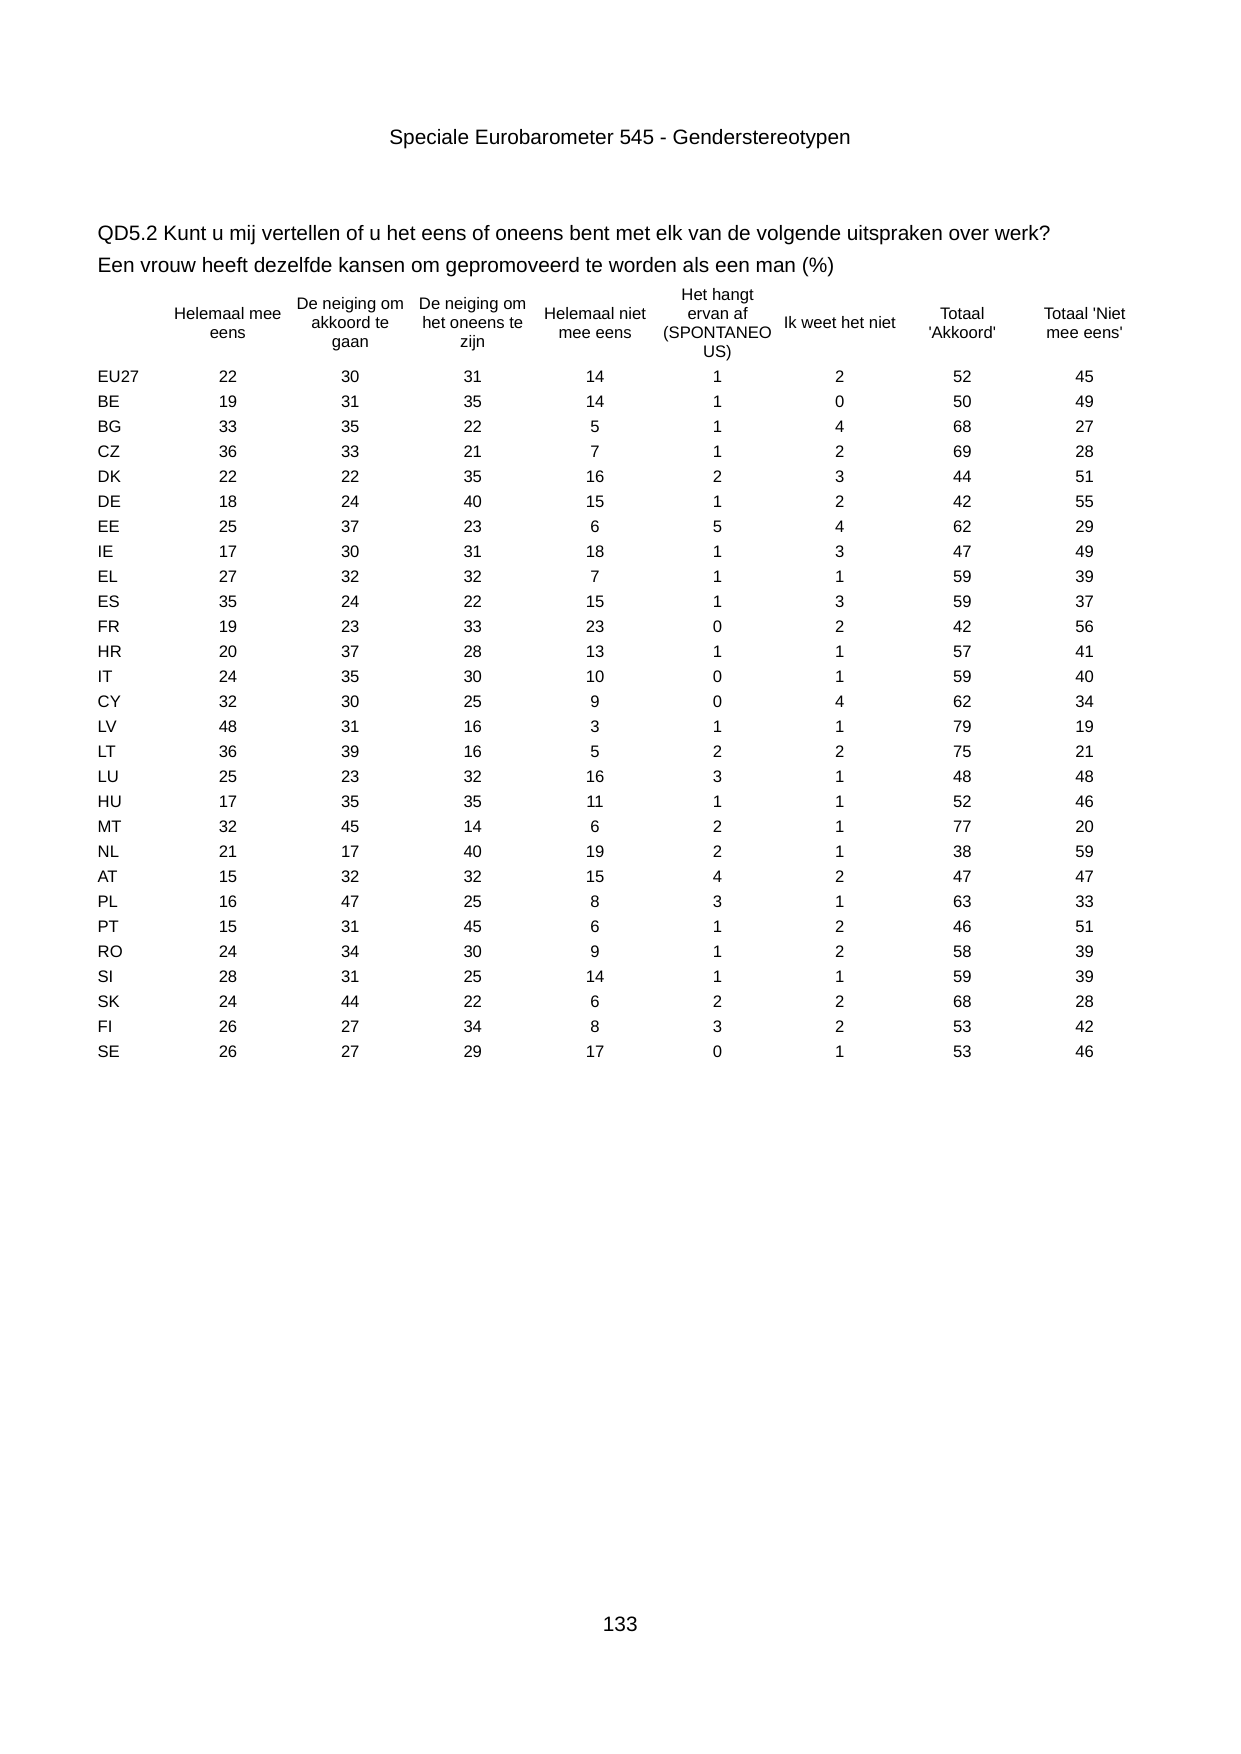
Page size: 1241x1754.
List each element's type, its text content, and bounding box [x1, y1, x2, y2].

table_cell PL [95, 889, 166, 914]
table_cell 50 [901, 389, 1023, 414]
table_cell 37 [1023, 589, 1146, 614]
table_cell 0 [779, 389, 901, 414]
table_cell 1 [656, 589, 778, 614]
table_cell 2 [656, 814, 778, 839]
table_cell 16 [411, 714, 534, 739]
table_cell 17 [534, 1039, 656, 1064]
table_cell 21 [1023, 739, 1146, 764]
table_cell 44 [289, 989, 411, 1014]
table_cell 32 [289, 564, 411, 589]
table_cell 35 [289, 414, 411, 439]
table_cell 59 [901, 589, 1023, 614]
table_cell 1 [656, 364, 778, 389]
table_cell 35 [411, 389, 534, 414]
table_cell 1 [656, 489, 778, 514]
table_cell 24 [166, 989, 289, 1014]
table_header QD5.2 Kunt u mij vertellen of u het eens of oneens bent met elk van de volgende uitspraken over werk? [95, 217, 1146, 249]
table_cell 3 [779, 589, 901, 614]
table_cell SK [95, 989, 166, 1014]
table_cell 52 [901, 364, 1023, 389]
table_cell 53 [901, 1039, 1023, 1064]
table_cell 2 [779, 614, 901, 639]
table_cell LU [95, 764, 166, 789]
table_cell 15 [534, 489, 656, 514]
table_cell 1 [779, 564, 901, 589]
table_cell 22 [411, 989, 534, 1014]
table_cell 35 [289, 789, 411, 814]
table_cell 49 [1023, 539, 1146, 564]
table_cell 36 [166, 439, 289, 464]
table_cell BE [95, 389, 166, 414]
table_cell 2 [779, 989, 901, 1014]
table_cell 5 [534, 414, 656, 439]
table_cell 28 [1023, 989, 1146, 1014]
table_cell 47 [901, 539, 1023, 564]
table_cell 23 [411, 514, 534, 539]
table_cell Totaal 'Akkoord' [901, 281, 1023, 364]
table_cell 37 [289, 514, 411, 539]
table_cell 30 [289, 539, 411, 564]
table_cell 1 [656, 939, 778, 964]
table_cell 0 [656, 664, 778, 689]
table_cell 27 [289, 1014, 411, 1039]
table_cell 35 [166, 589, 289, 614]
table_cell 1 [656, 789, 778, 814]
table_cell 4 [779, 514, 901, 539]
table_cell 47 [1023, 864, 1146, 889]
table_cell 16 [534, 464, 656, 489]
table_cell 31 [289, 389, 411, 414]
table_cell 25 [411, 964, 534, 989]
table_cell 6 [534, 914, 656, 939]
table_cell 3 [656, 889, 778, 914]
table_cell 1 [779, 714, 901, 739]
table_cell 14 [534, 364, 656, 389]
table_cell 30 [289, 689, 411, 714]
table_cell 1 [779, 789, 901, 814]
table_cell 17 [289, 839, 411, 864]
table_cell 69 [901, 439, 1023, 464]
table_cell 48 [1023, 764, 1146, 789]
table_cell 39 [1023, 564, 1146, 589]
table_cell 35 [411, 464, 534, 489]
table_cell 1 [656, 964, 778, 989]
table_cell 56 [1023, 614, 1146, 639]
table_cell 46 [1023, 1039, 1146, 1064]
table_cell 22 [411, 414, 534, 439]
table_cell 40 [411, 489, 534, 514]
table_cell 32 [411, 864, 534, 889]
table_cell 30 [411, 939, 534, 964]
table_cell 24 [166, 664, 289, 689]
table_cell 2 [779, 914, 901, 939]
table_cell 23 [534, 614, 656, 639]
table_cell 20 [1023, 814, 1146, 839]
table_cell 58 [901, 939, 1023, 964]
table_cell 19 [534, 839, 656, 864]
table_cell CY [95, 689, 166, 714]
table_cell 33 [411, 614, 534, 639]
table_cell 18 [534, 539, 656, 564]
table_cell MT [95, 814, 166, 839]
table_cell 37 [289, 639, 411, 664]
table_cell 48 [901, 764, 1023, 789]
table_cell 31 [289, 714, 411, 739]
table_cell 16 [411, 739, 534, 764]
table_cell DE [95, 489, 166, 514]
table_cell 24 [166, 939, 289, 964]
table_cell Het hangt ervan af (SPONTANEOUS) [656, 281, 778, 364]
table_cell Een vrouw heeft dezelfde kansen om gepromoveerd te worden als een man (%) [95, 249, 1146, 281]
table_cell 47 [901, 864, 1023, 889]
table_cell 39 [1023, 964, 1146, 989]
table_cell 25 [411, 889, 534, 914]
table_cell 77 [901, 814, 1023, 839]
table_cell 2 [779, 1014, 901, 1039]
table_cell 8 [534, 1014, 656, 1039]
table_cell 41 [1023, 639, 1146, 664]
table_cell 1 [656, 639, 778, 664]
table_cell 62 [901, 514, 1023, 539]
table_cell 39 [1023, 939, 1146, 964]
table_cell 3 [534, 714, 656, 739]
table_cell 57 [901, 639, 1023, 664]
table_cell 4 [656, 864, 778, 889]
table_cell 21 [166, 839, 289, 864]
table_cell 4 [779, 414, 901, 439]
table_cell 2 [779, 864, 901, 889]
table_cell 23 [289, 764, 411, 789]
table_cell 1 [779, 814, 901, 839]
table_cell EU27 [95, 364, 166, 389]
table_cell EE [95, 514, 166, 539]
table_cell 35 [411, 789, 534, 814]
table_cell 25 [166, 764, 289, 789]
table_cell 53 [901, 1014, 1023, 1039]
table_cell 1 [656, 714, 778, 739]
table_cell HU [95, 789, 166, 814]
table_cell 2 [656, 989, 778, 1014]
table_cell 34 [411, 1014, 534, 1039]
table_cell 10 [534, 664, 656, 689]
table_cell 2 [779, 939, 901, 964]
table_cell 1 [779, 964, 901, 989]
table_cell 2 [656, 464, 778, 489]
table_cell Ik weet het niet [779, 281, 901, 364]
table_cell 30 [289, 364, 411, 389]
table_cell 15 [166, 914, 289, 939]
table_cell 17 [166, 539, 289, 564]
table_cell 32 [289, 864, 411, 889]
table_cell 21 [411, 439, 534, 464]
table_cell 15 [534, 589, 656, 614]
table_cell 0 [656, 689, 778, 714]
table_cell 39 [289, 739, 411, 764]
table_cell 1 [779, 664, 901, 689]
table_cell 59 [1023, 839, 1146, 864]
table_cell 3 [779, 539, 901, 564]
table_cell 35 [289, 664, 411, 689]
table_cell 0 [656, 1039, 778, 1064]
table_cell 55 [1023, 489, 1146, 514]
table_cell DK [95, 464, 166, 489]
table_cell 22 [289, 464, 411, 489]
table_cell 48 [166, 714, 289, 739]
table_cell 5 [534, 739, 656, 764]
table_cell 46 [1023, 789, 1146, 814]
table_cell 26 [166, 1039, 289, 1064]
table_cell 18 [166, 489, 289, 514]
table_cell 1 [656, 539, 778, 564]
table_cell 75 [901, 739, 1023, 764]
table_cell PT [95, 914, 166, 939]
table_cell 28 [1023, 439, 1146, 464]
table_cell IE [95, 539, 166, 564]
table_cell HR [95, 639, 166, 664]
table_cell [95, 281, 166, 364]
table_cell 31 [289, 964, 411, 989]
table_cell 19 [166, 614, 289, 639]
table_cell 1 [779, 839, 901, 864]
table_cell 2 [779, 439, 901, 464]
table_cell LV [95, 714, 166, 739]
table_cell 33 [166, 414, 289, 439]
table_cell AT [95, 864, 166, 889]
table_cell 42 [901, 489, 1023, 514]
table_cell 31 [289, 914, 411, 939]
table_cell CZ [95, 439, 166, 464]
table_cell 68 [901, 414, 1023, 439]
table_cell De neiging om het oneens te zijn [411, 281, 534, 364]
table_cell 14 [411, 814, 534, 839]
table_cell EL [95, 564, 166, 589]
table_cell 22 [166, 464, 289, 489]
table_cell 68 [901, 989, 1023, 1014]
table_cell 15 [534, 864, 656, 889]
table_cell 16 [166, 889, 289, 914]
table_cell 6 [534, 514, 656, 539]
table_cell 32 [411, 564, 534, 589]
table_cell 15 [166, 864, 289, 889]
table_cell 63 [901, 889, 1023, 914]
table_cell 1 [656, 414, 778, 439]
table_cell 3 [656, 1014, 778, 1039]
table_cell 2 [779, 739, 901, 764]
table_cell 19 [166, 389, 289, 414]
table_cell 31 [411, 364, 534, 389]
table_cell 40 [411, 839, 534, 864]
table_cell 1 [779, 639, 901, 664]
table_cell 29 [1023, 514, 1146, 539]
table_cell 44 [901, 464, 1023, 489]
table_cell 9 [534, 689, 656, 714]
table_cell 46 [901, 914, 1023, 939]
table_cell 2 [779, 364, 901, 389]
table_cell 25 [411, 689, 534, 714]
table_cell 1 [779, 889, 901, 914]
table_cell 7 [534, 564, 656, 589]
table_cell 26 [166, 1014, 289, 1039]
table_cell 23 [289, 614, 411, 639]
table_cell 51 [1023, 464, 1146, 489]
table_cell 2 [779, 489, 901, 514]
table_cell 32 [411, 764, 534, 789]
table_cell 33 [289, 439, 411, 464]
table_cell 42 [1023, 1014, 1146, 1039]
table_cell 1 [656, 914, 778, 939]
table_cell 45 [289, 814, 411, 839]
table_cell 3 [656, 764, 778, 789]
table_cell 6 [534, 814, 656, 839]
table_cell 59 [901, 664, 1023, 689]
table_cell SE [95, 1039, 166, 1064]
table_cell 79 [901, 714, 1023, 739]
table_cell 27 [289, 1039, 411, 1064]
table_cell 24 [289, 489, 411, 514]
table_cell 47 [289, 889, 411, 914]
table_cell 1 [779, 764, 901, 789]
table_cell 27 [166, 564, 289, 589]
table_cell 32 [166, 689, 289, 714]
table_cell 22 [411, 589, 534, 614]
table_cell 27 [1023, 414, 1146, 439]
table_cell 34 [289, 939, 411, 964]
table_cell 5 [656, 514, 778, 539]
table_cell 17 [166, 789, 289, 814]
table_cell 45 [1023, 364, 1146, 389]
table_cell 51 [1023, 914, 1146, 939]
table_cell 36 [166, 739, 289, 764]
table_cell 6 [534, 989, 656, 1014]
table_cell 13 [534, 639, 656, 664]
table_cell 19 [1023, 714, 1146, 739]
table_cell 7 [534, 439, 656, 464]
table_cell SI [95, 964, 166, 989]
table_cell 28 [411, 639, 534, 664]
table_cell BG [95, 414, 166, 439]
table_cell 30 [411, 664, 534, 689]
table_cell De neiging om akkoord te gaan [289, 281, 411, 364]
table_cell 1 [656, 564, 778, 589]
table_cell FR [95, 614, 166, 639]
table_cell 52 [901, 789, 1023, 814]
table_cell 40 [1023, 664, 1146, 689]
table_cell 9 [534, 939, 656, 964]
table_cell 34 [1023, 689, 1146, 714]
table_cell 14 [534, 389, 656, 414]
table_cell 1 [656, 389, 778, 414]
table_cell 2 [656, 839, 778, 864]
table_cell 25 [166, 514, 289, 539]
table_cell 42 [901, 614, 1023, 639]
table_cell 3 [779, 464, 901, 489]
table_cell 11 [534, 789, 656, 814]
table_cell 14 [534, 964, 656, 989]
table_cell 59 [901, 564, 1023, 589]
table_cell 20 [166, 639, 289, 664]
table_cell 31 [411, 539, 534, 564]
table_cell 28 [166, 964, 289, 989]
table_cell Helemaal niet mee eens [534, 281, 656, 364]
table_cell 59 [901, 964, 1023, 989]
table_cell 1 [656, 439, 778, 464]
table_cell 62 [901, 689, 1023, 714]
table_cell 32 [166, 814, 289, 839]
table_cell 16 [534, 764, 656, 789]
table_cell 33 [1023, 889, 1146, 914]
table_cell ES [95, 589, 166, 614]
table_cell 45 [411, 914, 534, 939]
table_cell 38 [901, 839, 1023, 864]
table_cell 49 [1023, 389, 1146, 414]
table_cell 29 [411, 1039, 534, 1064]
table_cell RO [95, 939, 166, 964]
table_cell 2 [656, 739, 778, 764]
table_cell 0 [656, 614, 778, 639]
table_cell 22 [166, 364, 289, 389]
table_cell LT [95, 739, 166, 764]
table_cell NL [95, 839, 166, 864]
table_cell Totaal 'Niet mee eens' [1023, 281, 1146, 364]
table_cell 1 [779, 1039, 901, 1064]
table_cell 24 [289, 589, 411, 614]
table_cell 4 [779, 689, 901, 714]
table_cell IT [95, 664, 166, 689]
table_cell 8 [534, 889, 656, 914]
table_cell Helemaal mee eens [166, 281, 289, 364]
table_cell FI [95, 1014, 166, 1039]
